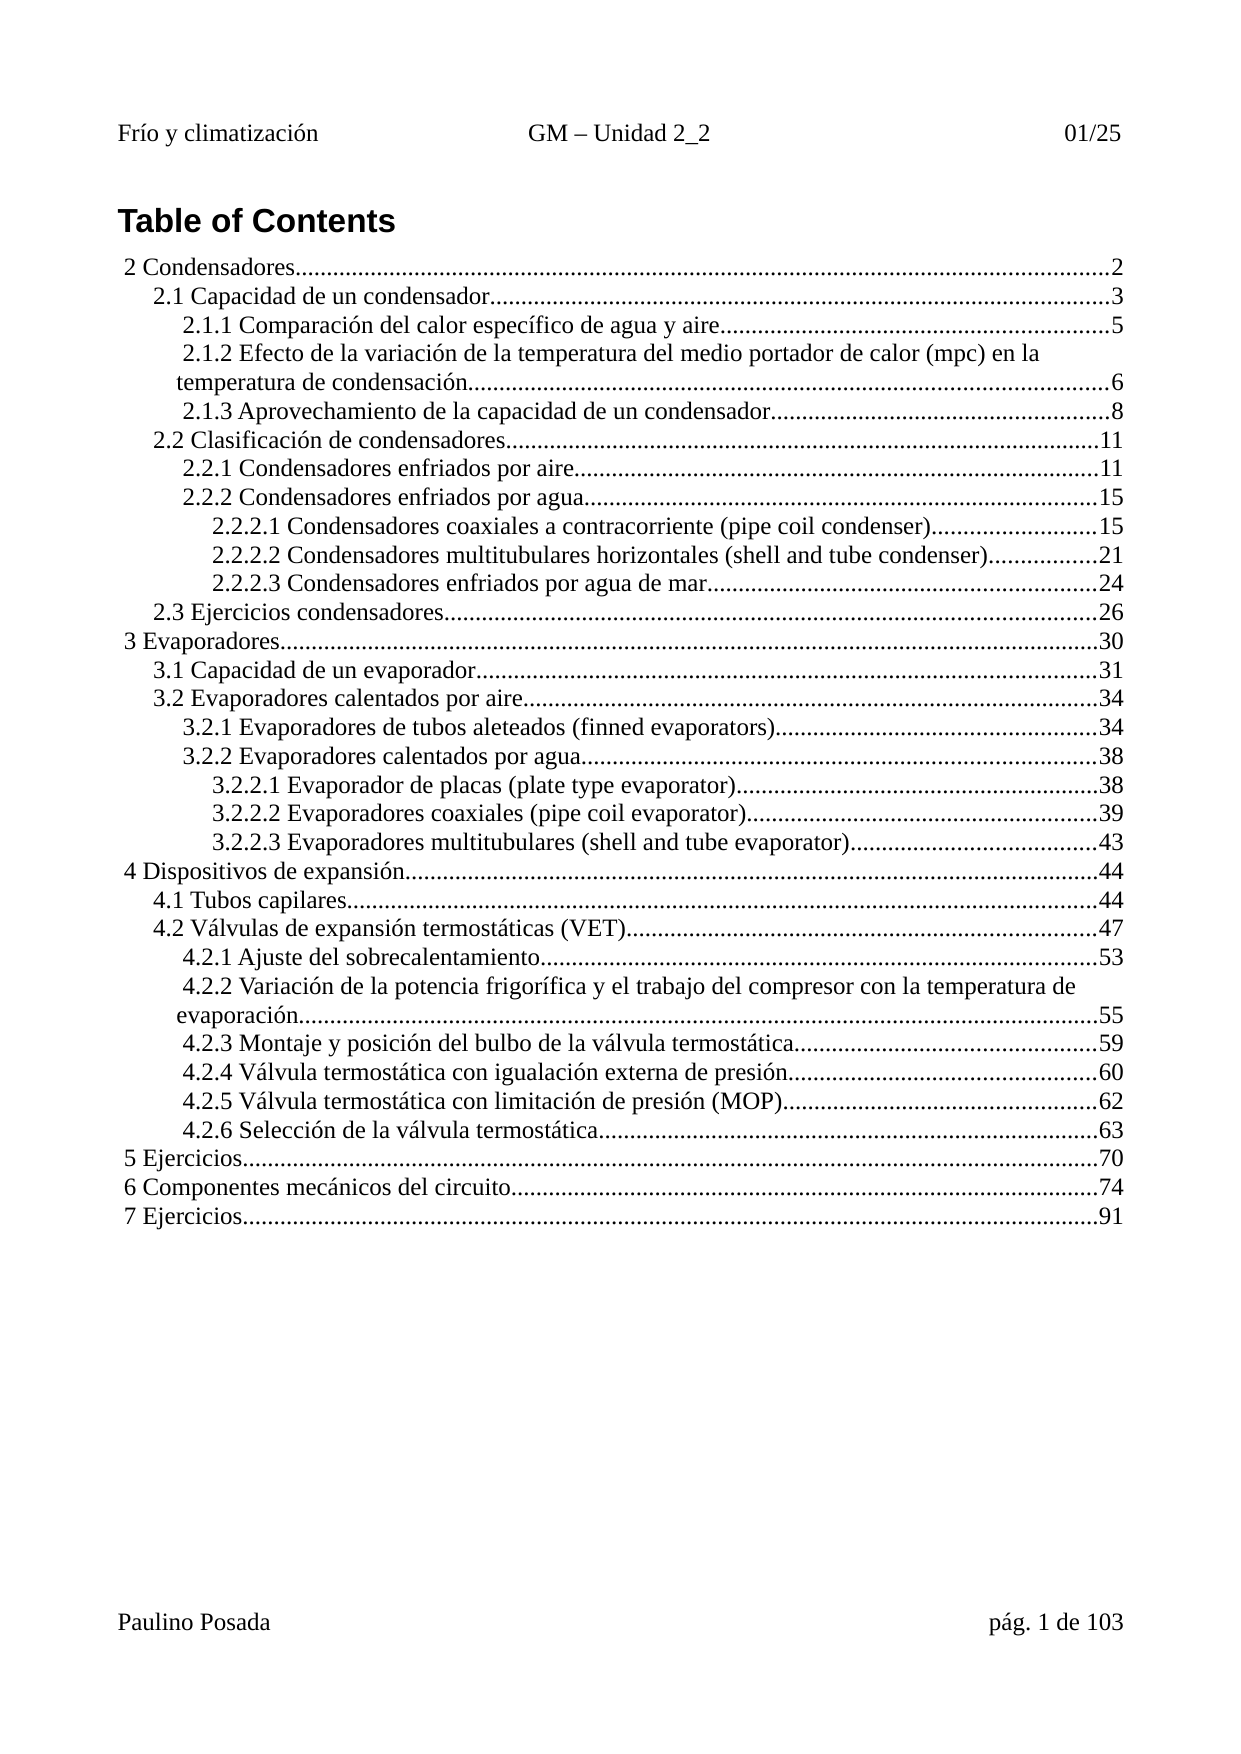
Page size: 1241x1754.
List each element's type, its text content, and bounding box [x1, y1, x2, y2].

text 4.2.4 Válvula termostática con igualación externa de presión 60 [176, 1057, 1123, 1086]
text 4.1 Tubos capilares 44 [147, 885, 1123, 913]
text 2.3 Ejercicios condensadores 26 [147, 597, 1123, 626]
text 4 Dispositivos de expansión 44 [117, 856, 1123, 885]
text 4.2.1 Ajuste del sobrecalentamiento 53 [176, 942, 1123, 971]
text 3.2.2.1 Evaporador de placas (plate type evaporator) 38 [206, 770, 1123, 798]
subtitle Table of Contents [117, 201, 1123, 240]
text 3.2.2 Evaporadores calentados por agua 38 [176, 741, 1123, 770]
text 2.1.3 Aprovechamiento de la capacidad de un condensador 8 [176, 396, 1123, 425]
text 2.2.1 Condensadores enfriados por aire 11 [176, 453, 1123, 482]
text 5 Ejercicios 70 [117, 1143, 1123, 1172]
text 2.1.2 Efecto de la variación de la temperatura del medio portador de calor (mpc) en la temperatura de condensación 6 [176, 338, 1123, 396]
text 6 Componentes mecánicos del circuito 74 [117, 1172, 1123, 1201]
text 3.2.2.2 Evaporadores coaxiales (pipe coil evaporator) 39 [206, 798, 1123, 827]
text 4.2.3 Montaje y posición del bulbo de la válvula termostática 59 [176, 1028, 1123, 1057]
text 4.2 Válvulas de expansión termostáticas (VET) 47 [147, 913, 1123, 942]
text 7 Ejercicios 91 [117, 1201, 1123, 1230]
text 2.2 Clasificación de condensadores 11 [147, 425, 1123, 453]
text 3.2 Evaporadores calentados por aire 34 [147, 683, 1123, 712]
text 2 Condensadores 2 [117, 252, 1123, 281]
text 3.2.2.3 Evaporadores multitubulares (shell and tube evaporator) 43 [206, 827, 1123, 856]
text 2.1.1 Comparación del calor específico de agua y aire 5 [176, 310, 1123, 338]
text 4.2.5 Válvula termostática con limitación de presión (MOP) 62 [176, 1086, 1123, 1115]
text 2.1 Capacidad de un condensador 3 [147, 281, 1123, 310]
text 3 Evaporadores 30 [117, 626, 1123, 655]
text 3.2.1 Evaporadores de tubos aleteados (finned evaporators) 34 [176, 712, 1123, 741]
text 2.2.2.3 Condensadores enfriados por agua de mar 24 [206, 568, 1123, 597]
text 2.2.2.1 Condensadores coaxiales a contracorriente (pipe coil condenser) 15 [206, 511, 1123, 540]
text 4.2.2 Variación de la potencia frigorífica y el trabajo del compresor con la temperatura de evaporación 55 [176, 971, 1123, 1028]
text 2.2.2 Condensadores enfriados por agua 15 [176, 482, 1123, 511]
text 4.2.6 Selección de la válvula termostática 63 [176, 1115, 1123, 1143]
text 3.1 Capacidad de un evaporador 31 [147, 655, 1123, 683]
text 2.2.2.2 Condensadores multitubulares horizontales (shell and tube condenser) 21 [206, 540, 1123, 568]
